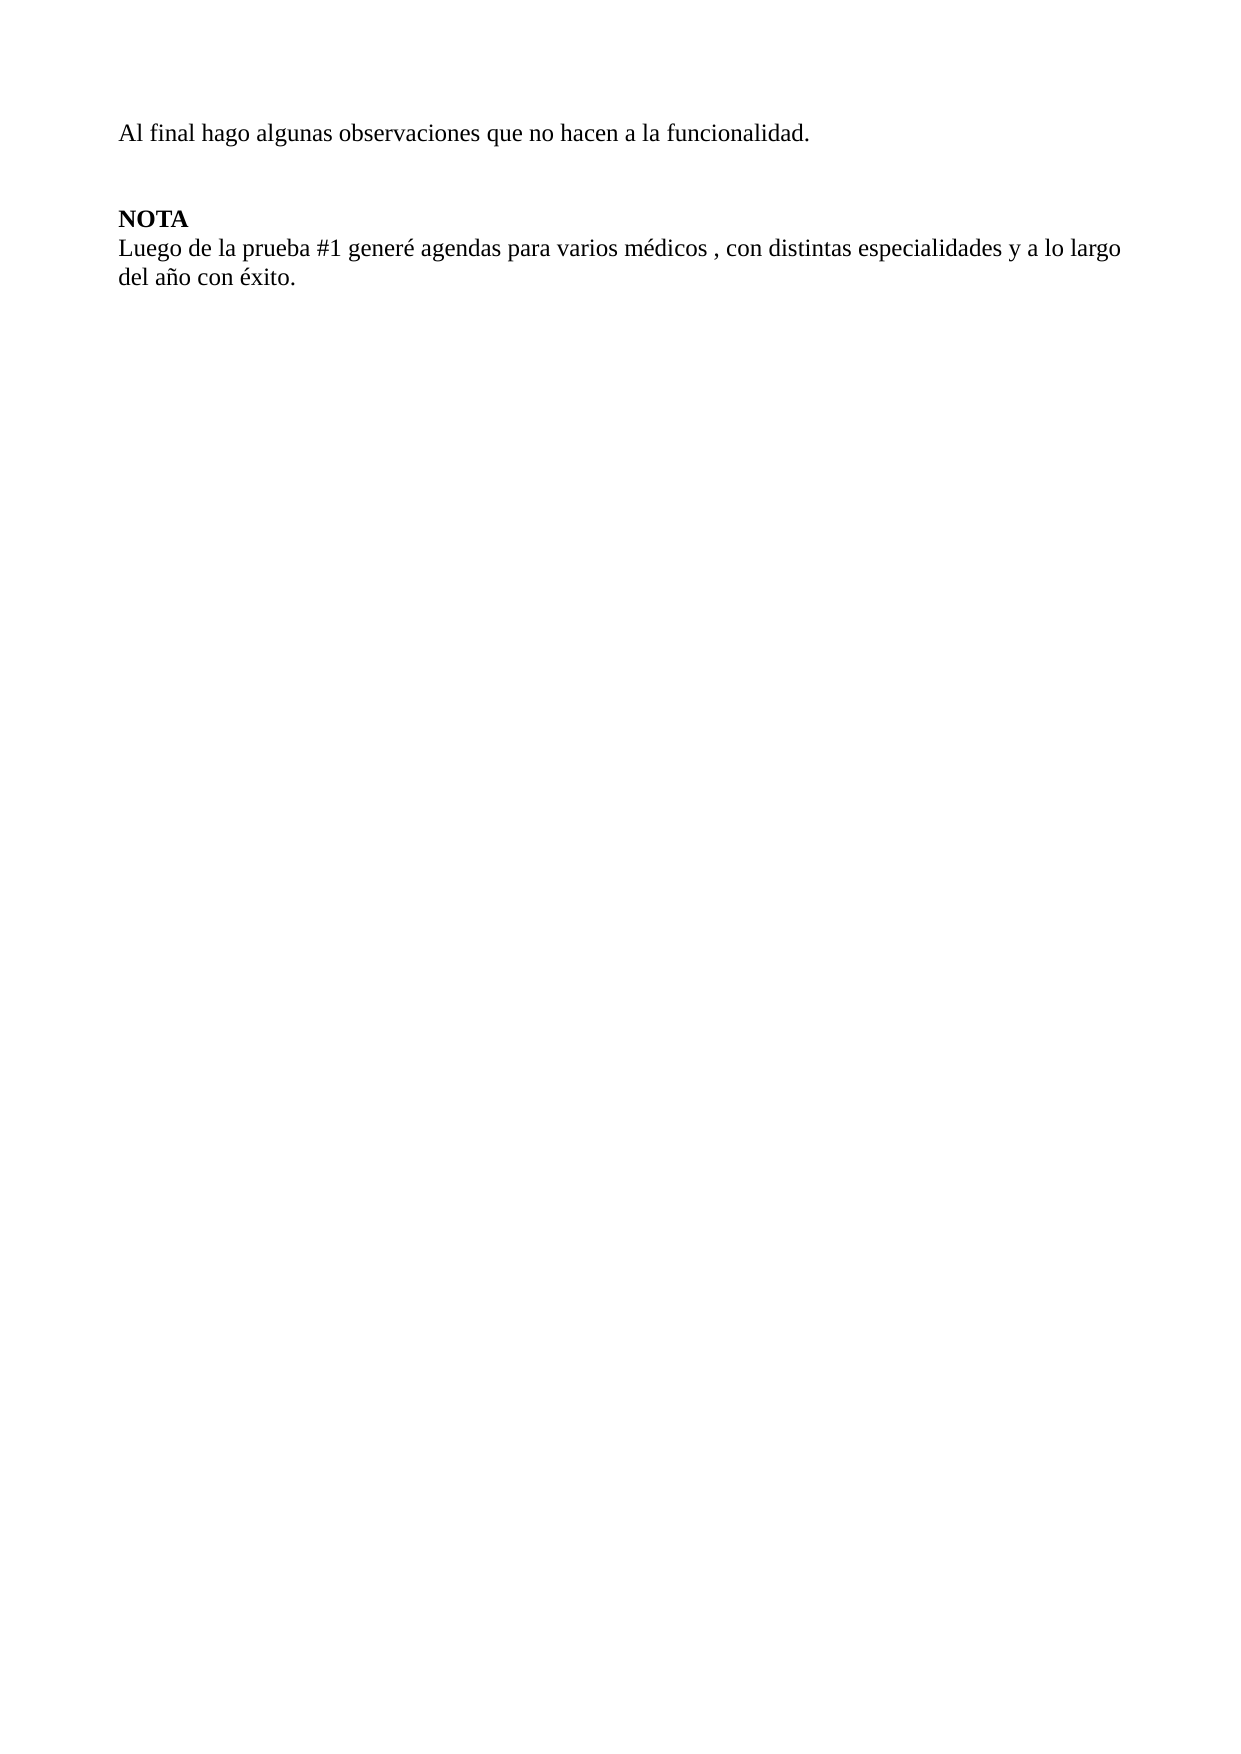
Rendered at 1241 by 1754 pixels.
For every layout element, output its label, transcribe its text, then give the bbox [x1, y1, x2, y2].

text NOTA [118, 204, 1122, 233]
text Al final hago algunas observaciones que no hacen a la funcionalidad. [118, 118, 1122, 147]
text Luego de la prueba #1 generé agendas para varios médicos , con distintas especialidades y a lo largo del año con éxito. [118, 233, 1122, 291]
